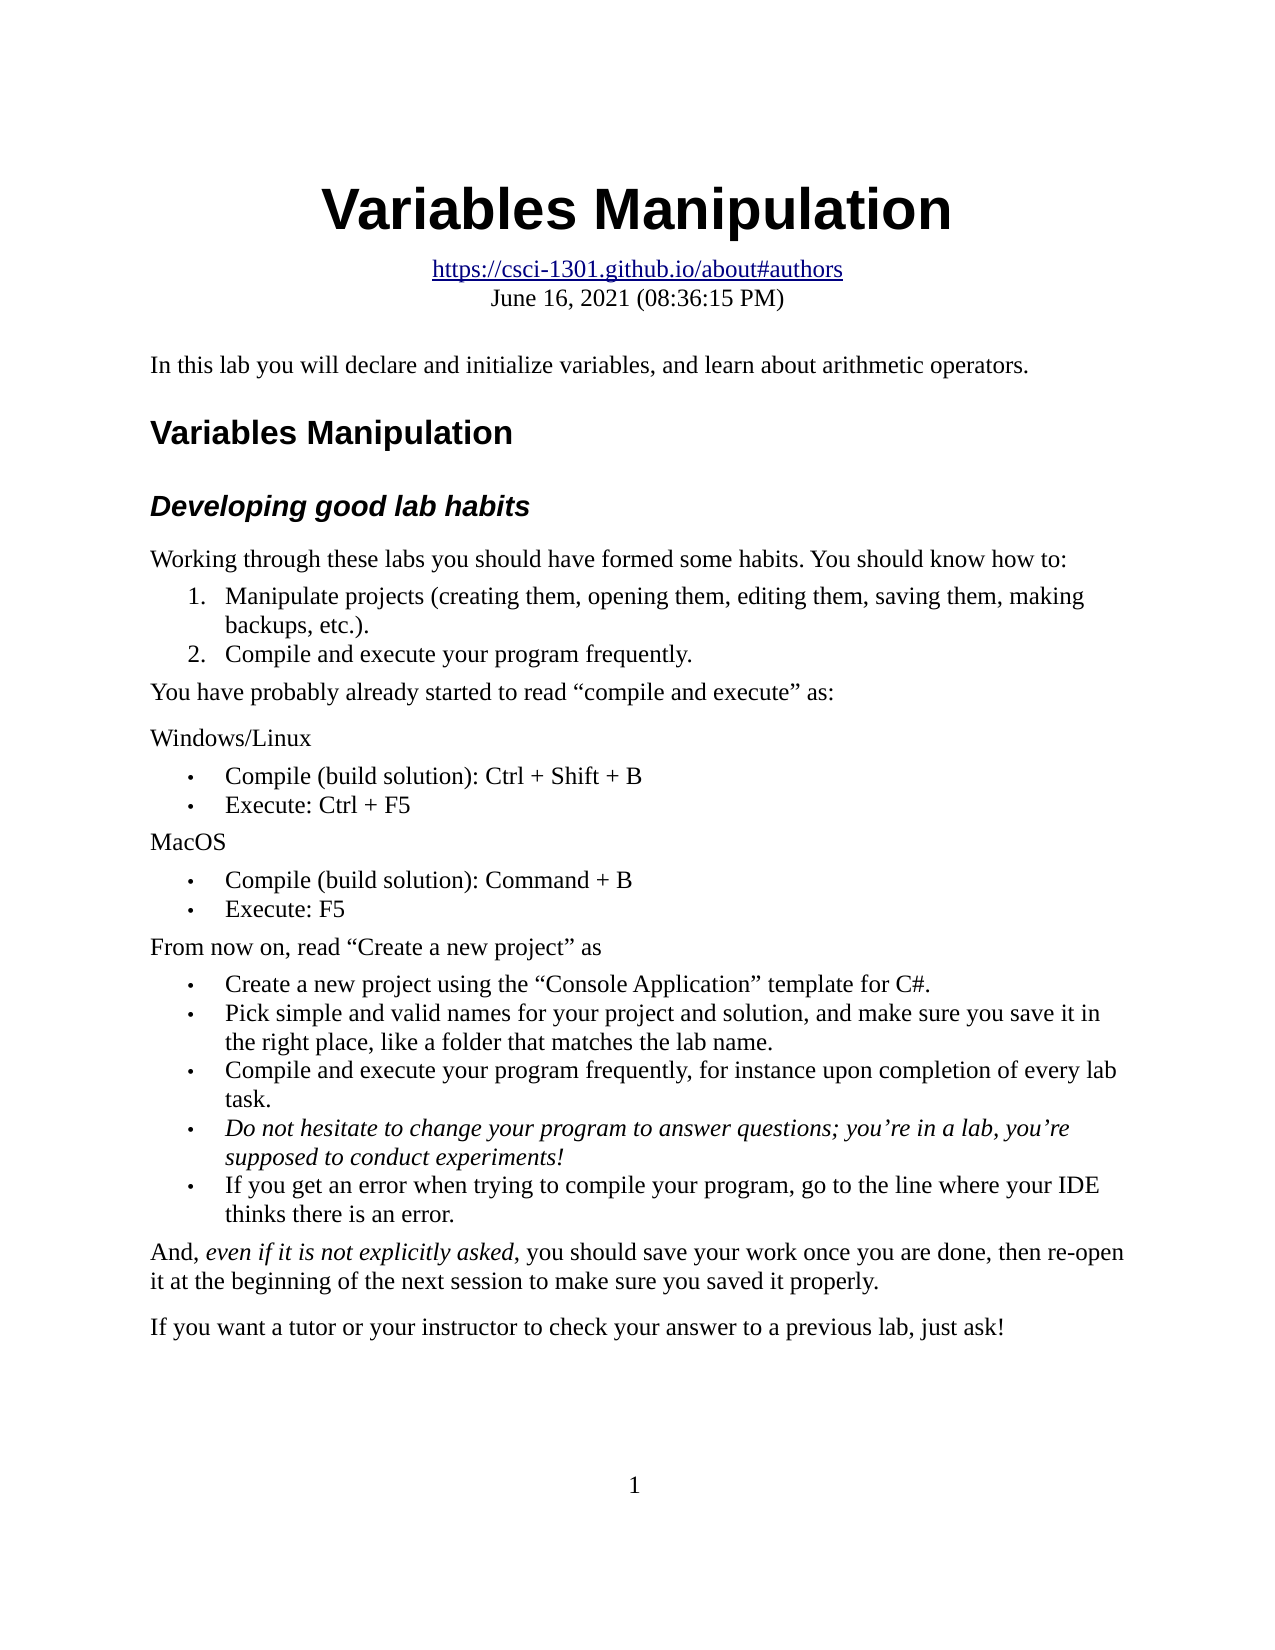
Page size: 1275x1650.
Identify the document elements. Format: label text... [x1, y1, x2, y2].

text In this lab you will declare and initialize variables, and learn about arithmetic operators. [150, 350, 1125, 378]
list Compile (build solution): Command + B [187, 865, 1125, 894]
subtitle Developing good lab habits [150, 489, 1125, 522]
text If you want a tutor or your instructor to check your answer to a previous lab, just ask! [150, 1312, 1125, 1341]
text Working through these labs you should have formed some habits. You should know how to: [150, 544, 1125, 572]
list Compile and execute your program frequently, for instance upon completion of every lab task. [187, 1056, 1125, 1113]
list Compile (build solution): Ctrl + Shift + B [187, 761, 1125, 790]
list If you get an error when trying to compile your program, go to the line where your IDE thinks there is an error. [187, 1171, 1125, 1228]
text https://csci-1301.github.io/about#authors [150, 254, 1125, 283]
text You have probably already started to read “compile and execute” as: [150, 677, 1125, 705]
list Pick simple and valid names for your project and solution, and make sure you save it in the right place, like a folder that matches the lab name. [187, 998, 1125, 1056]
list Create a new project using the “Console Application” template for C#. [187, 969, 1125, 998]
text And, even if it is not explicitly asked, you should save your work once you are done, then re-open it at the beginning of the next session to make sure you saved it properly. [150, 1237, 1125, 1294]
title Variables Manipulation [150, 175, 1125, 242]
text MacOS [150, 827, 1125, 856]
subtitle Variables Manipulation [150, 412, 1125, 451]
list Compile and execute your program frequently. [187, 639, 1125, 668]
list Manipulate projects (creating them, opening them, editing them, saving them, making backups, etc.). [187, 581, 1125, 639]
text Windows/Linux [150, 723, 1125, 752]
list Execute: Ctrl + F5 [187, 790, 1125, 818]
text June 16, 2021 (08:36:15 PM) [150, 283, 1125, 312]
text From now on, read “Create a new project” as [150, 932, 1125, 960]
list Do not hesitate to change your program to answer questions; you’re in a lab, you’re supposed to conduct experiments! [187, 1113, 1125, 1171]
list Execute: F5 [187, 894, 1125, 923]
